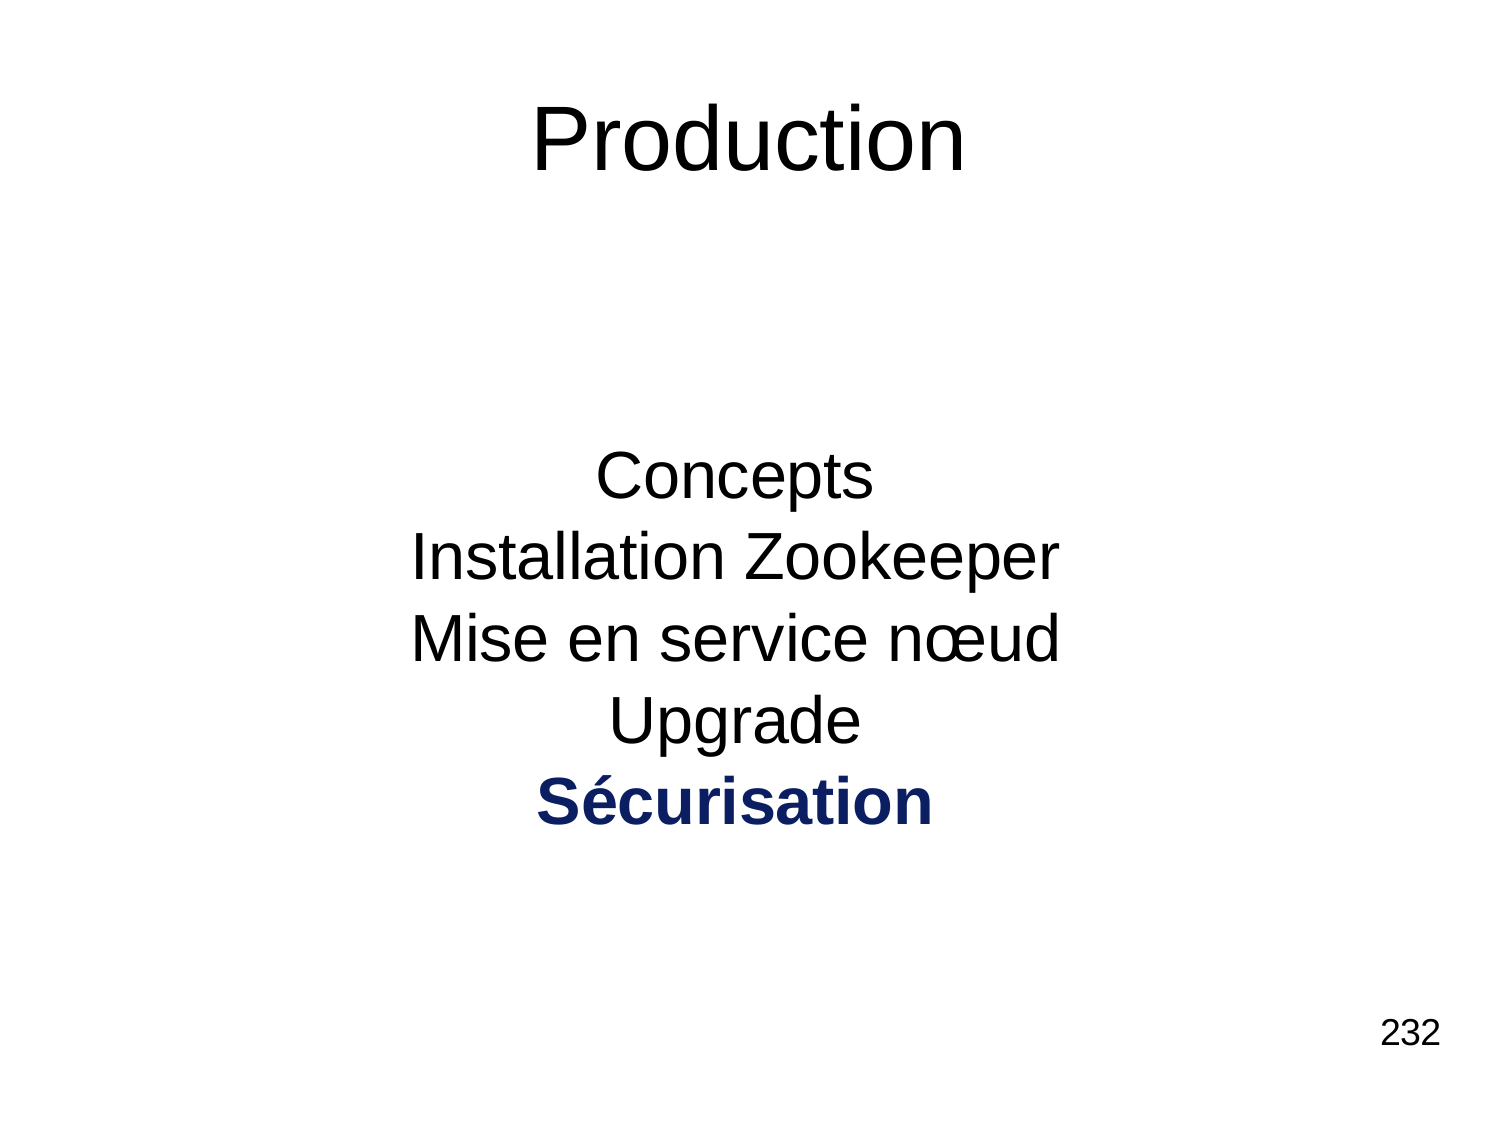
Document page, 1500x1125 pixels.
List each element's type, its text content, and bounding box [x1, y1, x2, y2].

text_box Concepts Installation Zookeeper Mise en service nœud Upgrade Sécurisation [262, 431, 1207, 840]
title Production [87, 26, 1413, 267]
slide_number 232 [1373, 1009, 1451, 1125]
